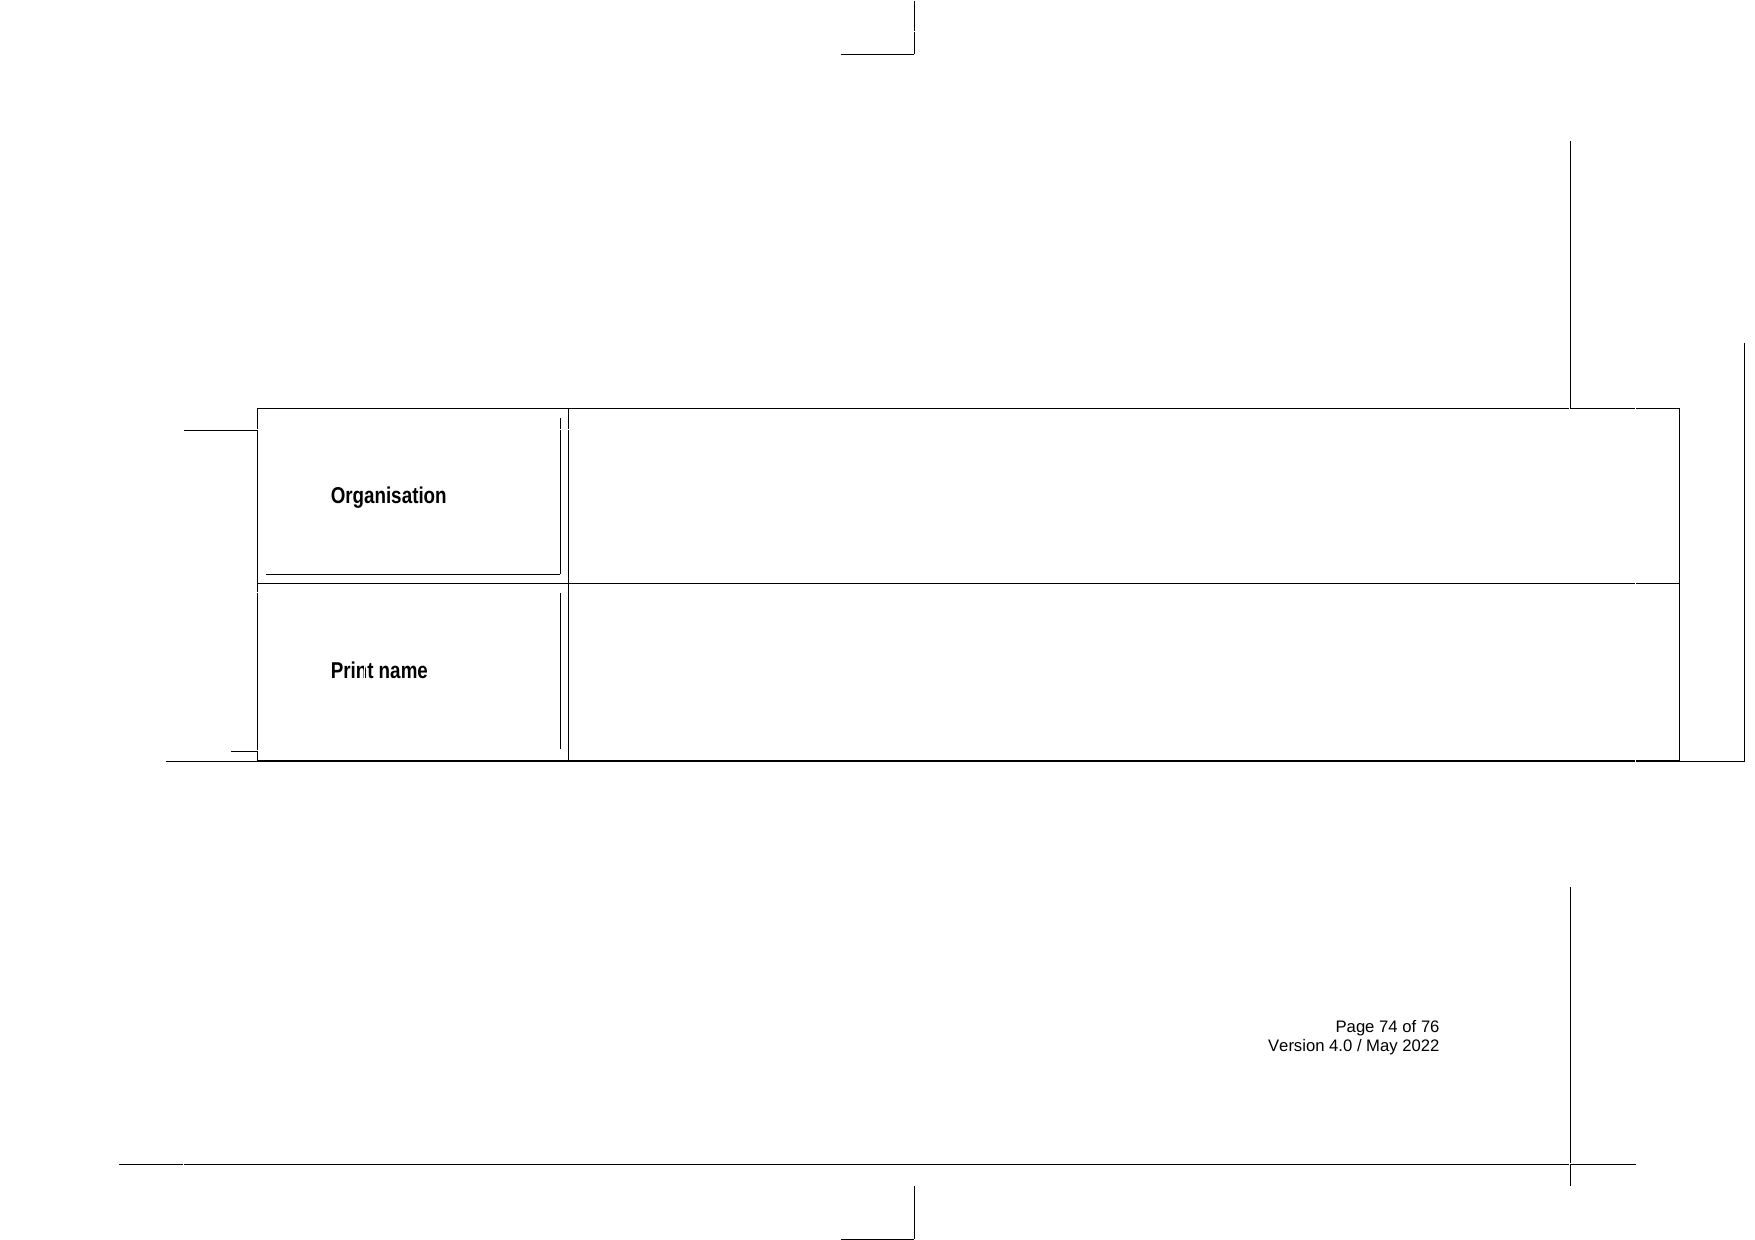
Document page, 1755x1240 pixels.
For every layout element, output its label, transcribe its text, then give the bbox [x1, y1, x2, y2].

table_cell [258, 409, 568, 429]
table_cell [231, 430, 257, 583]
table_cell [569, 584, 1635, 760]
table_cell [231, 408, 257, 429]
table_cell [1636, 409, 1679, 583]
table_cell [231, 593, 257, 750]
table_cell [1636, 584, 1679, 760]
table_cell Print name [258, 584, 568, 760]
table_cell [569, 409, 1635, 583]
table_cell [1636, 593, 1670, 748]
table_cell [578, 593, 1635, 748]
table_cell [231, 583, 257, 592]
table_cell [569, 409, 1569, 429]
table_cell Organisation [258, 430, 568, 583]
table_cell [231, 752, 257, 760]
